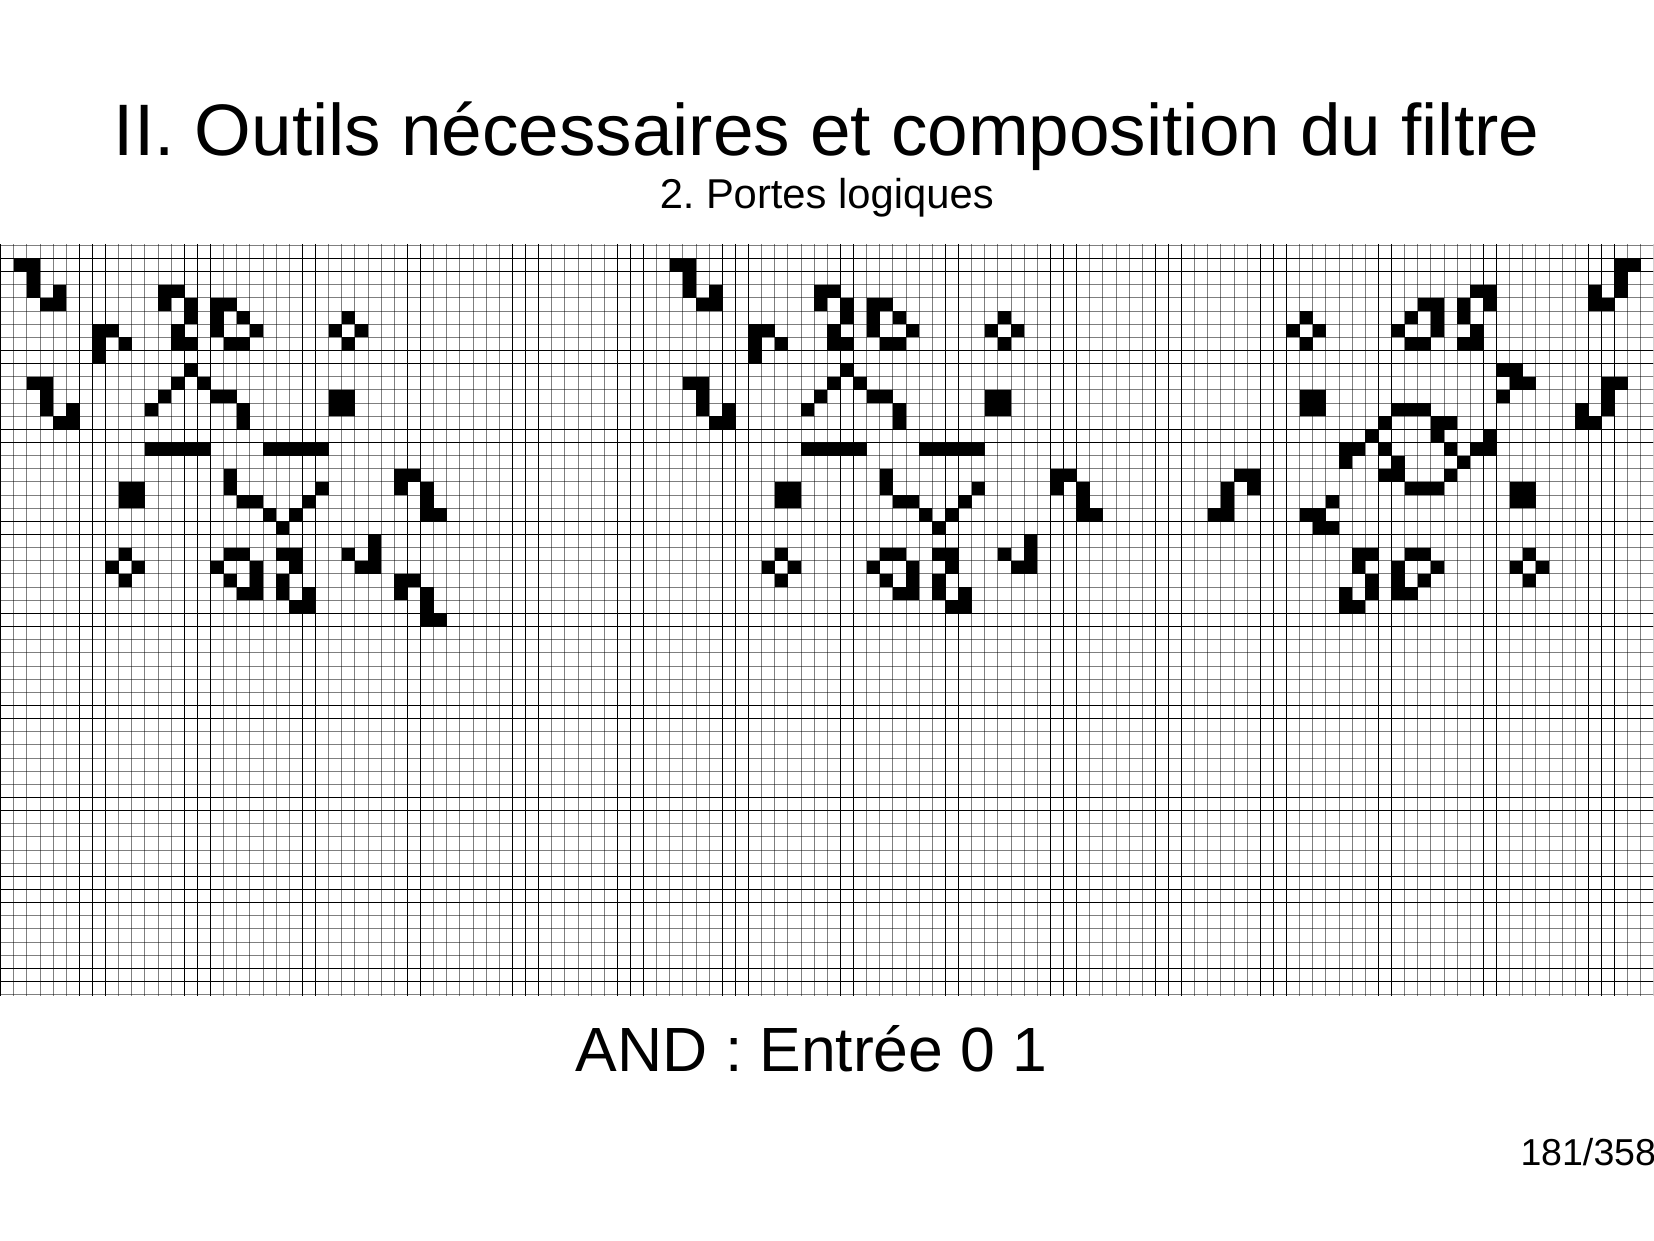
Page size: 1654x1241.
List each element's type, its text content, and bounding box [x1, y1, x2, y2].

text_box <number>/358 [1505, 1124, 1654, 1182]
text_box AND : Entrée 0 1 [561, 1008, 1063, 1093]
title II. Outils nécessaires et composition du filtre 2. Portes logiques [82, 49, 1572, 257]
picture [0, 244, 1654, 996]
